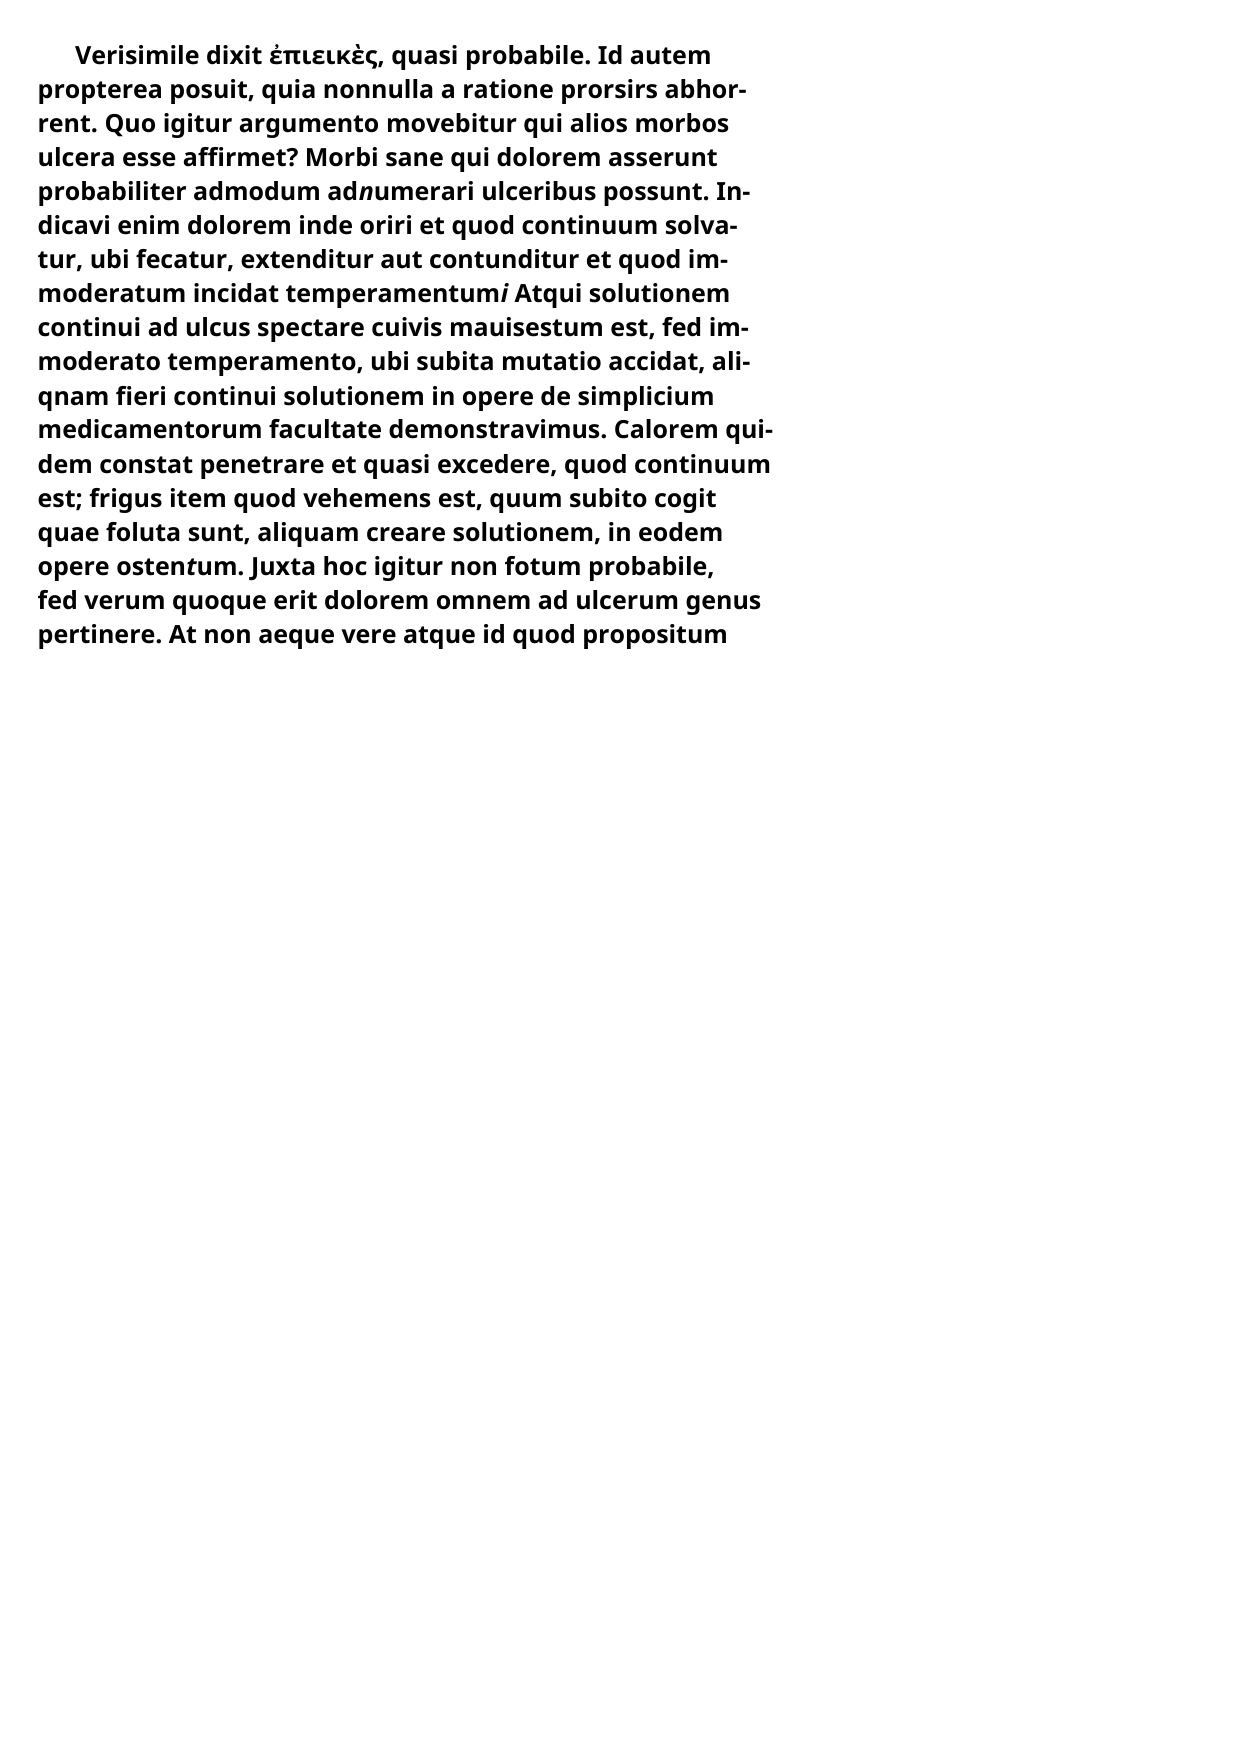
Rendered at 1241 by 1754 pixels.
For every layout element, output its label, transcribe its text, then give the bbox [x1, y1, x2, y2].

text Verisimile dixit ἐπιεικὲς, quasi probabile. Id autem propterea posuit, quia nonnulla a ratione prorsirs abhor- rent. Quo igitur argumento movebitur qui alios morbos ulcera esse affirmet? Morbi sane qui dolorem asserunt probabiliter admodum adnumerari ulceribus possunt. In- dicavi enim dolorem inde oriri et quod continuum solva- tur, ubi fecatur, extenditur aut contunditur et quod im- moderatum incidat temperamentumi Atqui solutionem continui ad ulcus spectare cuivis mauisestum est, fed im- moderato temperamento, ubi subita mutatio accidat, ali- qnam fieri continui solutionem in opere de simplicium medicamentorum facultate demonstravimus. Calorem qui- dem constat penetrare et quasi excedere, quod continuum est; frigus item quod vehemens est, quum subito cogit quae foluta sunt, aliquam creare solutionem, in eodem opere ostentum. Juxta hoc igitur non fotum probabile, fed verum quoque erit dolorem omnem ad ulcerum genus pertinere. At non aeque vere atque id quod propositum [37, 37, 1203, 651]
